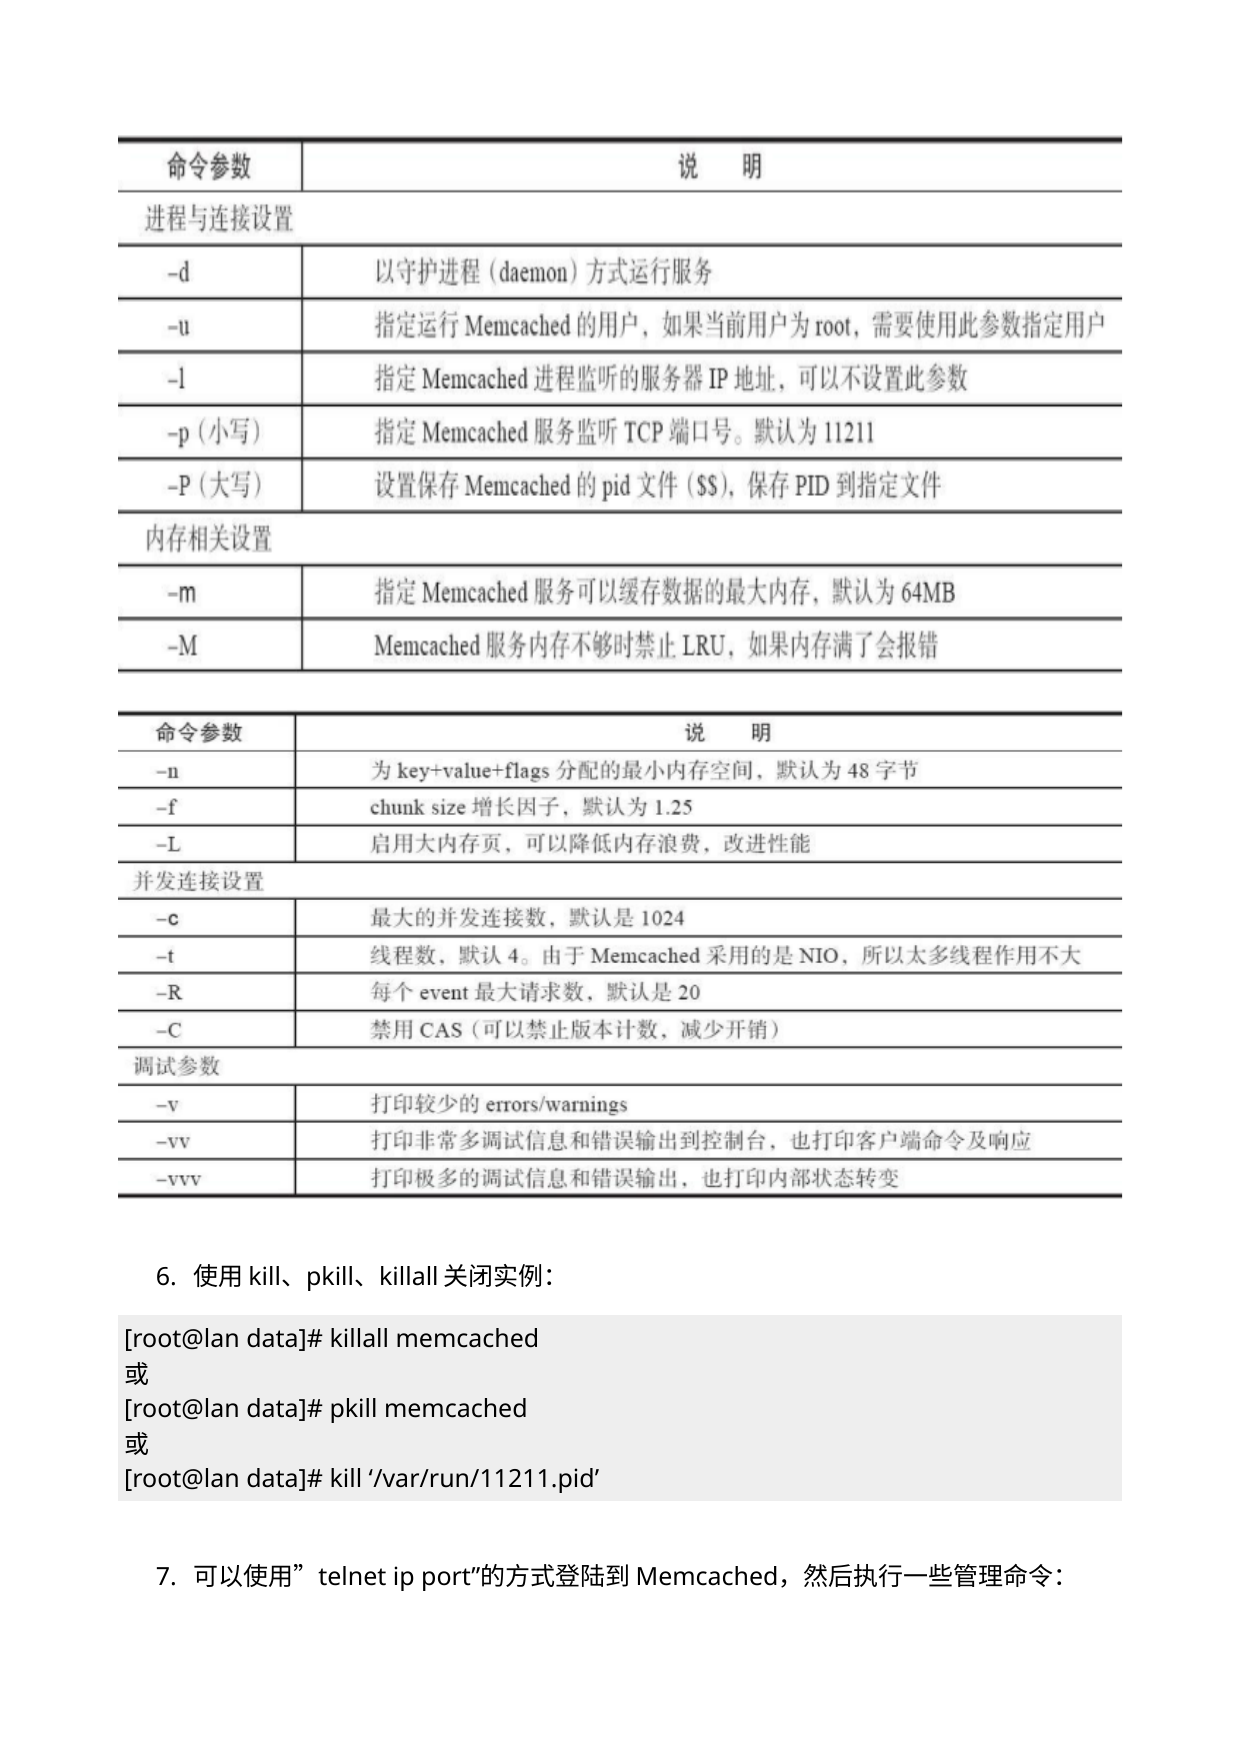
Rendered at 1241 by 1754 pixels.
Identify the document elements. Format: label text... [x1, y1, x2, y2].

picture [118, 118, 1123, 686]
picture [118, 705, 1123, 1202]
table_header [root@lan data]# killall memcached 或 [root@lan data]# pkill memcached 或 [root@lan data]# kill ‘/var/run/11211.pid’ [118, 1315, 1122, 1501]
list 使用kill、pkill、killall关闭实例： [156, 1257, 1122, 1293]
list 可以使用”telnet ip port”的方式登陆到Memcached，然后执行一些管理命令： [156, 1556, 1122, 1592]
